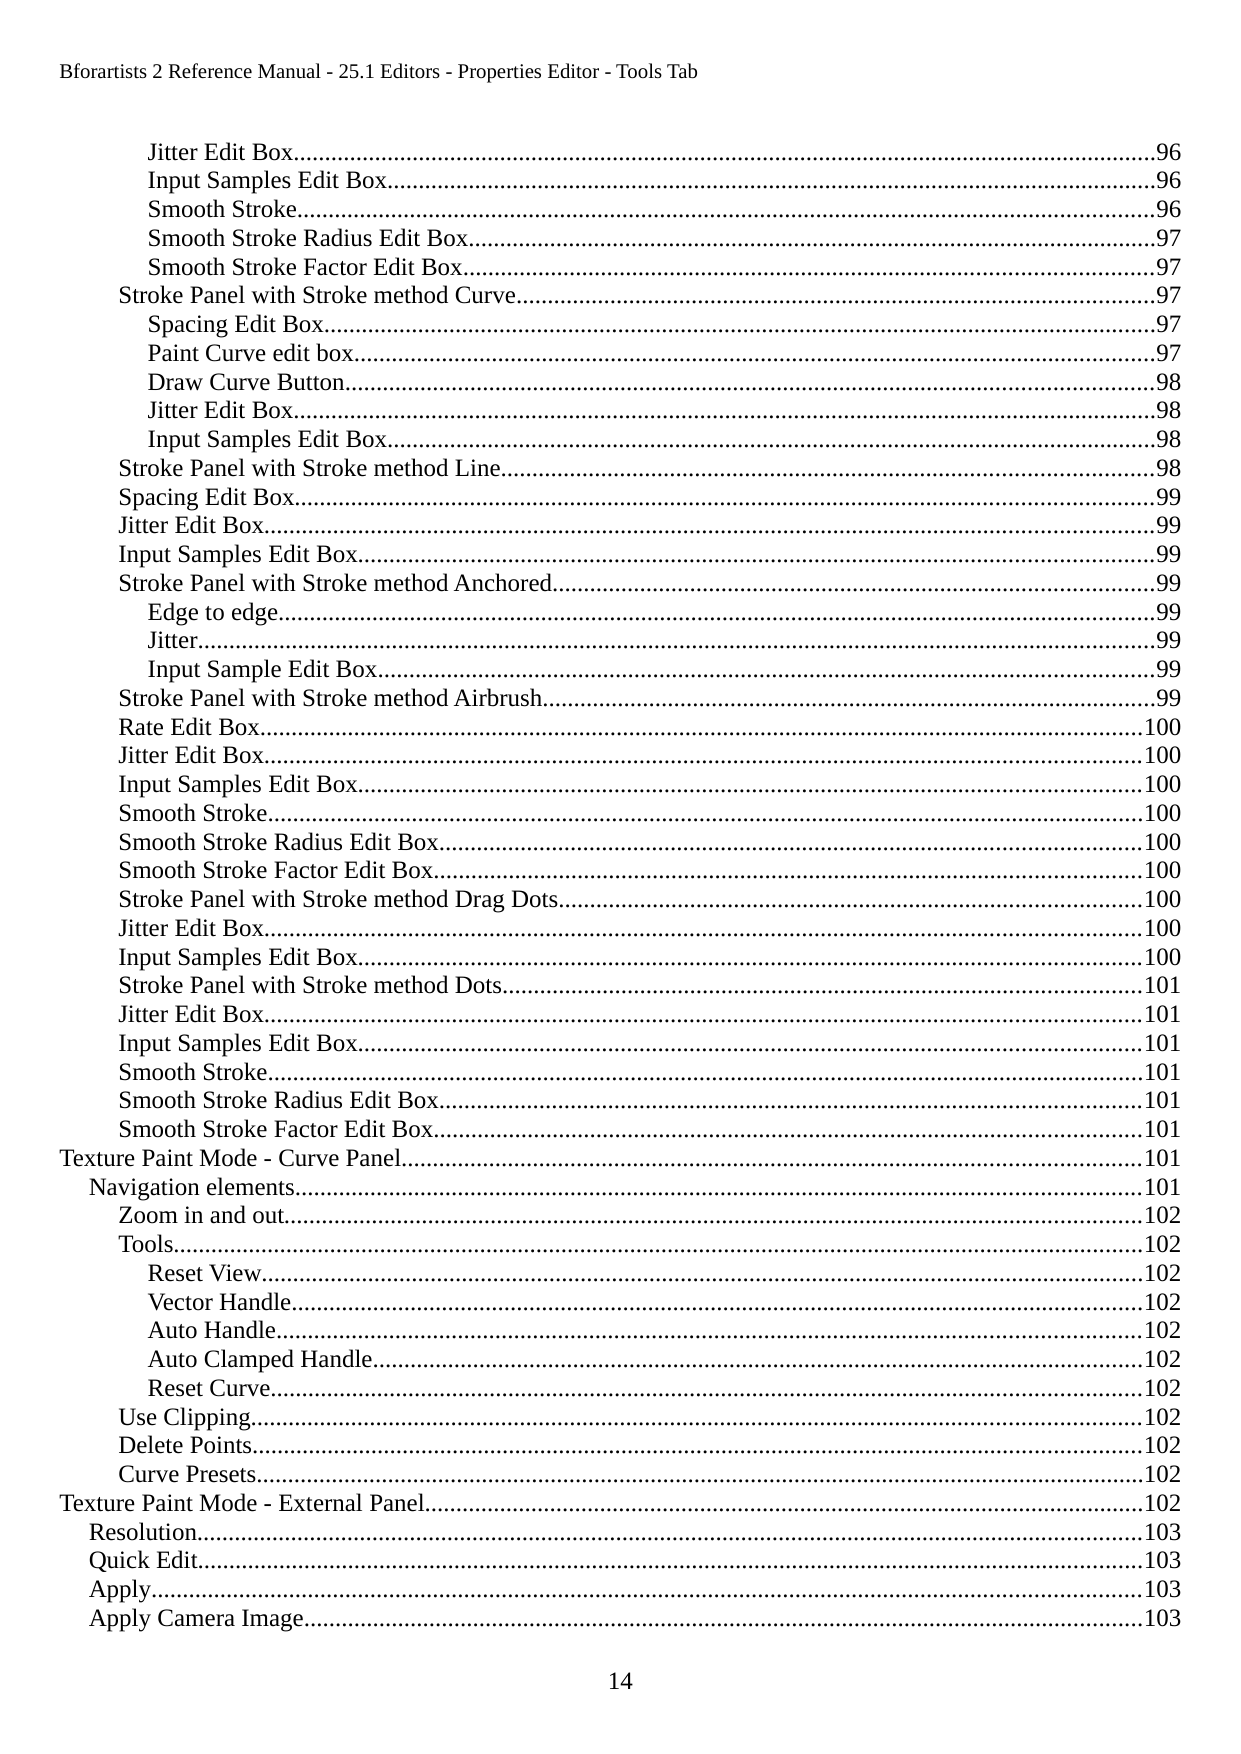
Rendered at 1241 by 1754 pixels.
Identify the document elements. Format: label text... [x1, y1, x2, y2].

text Stroke Panel with Stroke method Anchored 99 [118, 568, 1181, 597]
text Auto Clamped Handle 102 [147, 1344, 1181, 1373]
text Use Clipping 102 [118, 1402, 1181, 1430]
text Edge to edge 99 [147, 597, 1181, 625]
text Draw Curve Button 98 [147, 367, 1181, 395]
text Texture Paint Mode - Curve Panel 101 [59, 1143, 1181, 1172]
text Quick Edit 103 [88, 1545, 1181, 1574]
text Input Samples Edit Box 100 [118, 942, 1181, 970]
text Smooth Stroke Factor Edit Box 97 [147, 252, 1181, 280]
text Jitter Edit Box 100 [118, 913, 1181, 942]
text Smooth Stroke 100 [118, 798, 1181, 827]
text Input Samples Edit Box 98 [147, 424, 1181, 453]
text Input Samples Edit Box 99 [118, 539, 1181, 568]
text Smooth Stroke Factor Edit Box 101 [118, 1114, 1181, 1143]
text Curve Presets 102 [118, 1459, 1181, 1488]
text Resolution 103 [88, 1517, 1181, 1545]
text Jitter Edit Box 99 [118, 510, 1181, 539]
text Rate Edit Box 100 [118, 712, 1181, 740]
text Smooth Stroke Factor Edit Box 100 [118, 855, 1181, 884]
text Apply 103 [88, 1574, 1181, 1603]
text Texture Paint Mode - External Panel 102 [59, 1488, 1181, 1517]
text Input Samples Edit Box 101 [118, 1028, 1181, 1057]
text Input Samples Edit Box 96 [147, 165, 1181, 194]
text Stroke Panel with Stroke method Dots 101 [118, 970, 1181, 999]
text Reset Curve 102 [147, 1373, 1181, 1402]
text Auto Handle 102 [147, 1315, 1181, 1344]
text Reset View 102 [147, 1258, 1181, 1287]
text Tools 102 [118, 1229, 1181, 1258]
text Stroke Panel with Stroke method Curve 97 [118, 280, 1181, 309]
text Input Samples Edit Box 100 [118, 769, 1181, 798]
text Delete Points 102 [118, 1430, 1181, 1459]
text Paint Curve edit box 97 [147, 338, 1181, 367]
text Apply Camera Image 103 [88, 1603, 1181, 1632]
text Jitter Edit Box 98 [147, 395, 1181, 424]
text Jitter Edit Box 100 [118, 740, 1181, 769]
text Smooth Stroke Radius Edit Box 97 [147, 223, 1181, 252]
text Stroke Panel with Stroke method Airbrush 99 [118, 683, 1181, 712]
text Stroke Panel with Stroke method Line 98 [118, 453, 1181, 482]
text Smooth Stroke 101 [118, 1057, 1181, 1085]
text Zoom in and out 102 [118, 1200, 1181, 1229]
text Jitter Edit Box 96 [147, 137, 1181, 165]
text Spacing Edit Box 99 [118, 482, 1181, 510]
text Smooth Stroke Radius Edit Box 101 [118, 1085, 1181, 1114]
text Spacing Edit Box 97 [147, 309, 1181, 338]
text Smooth Stroke 96 [147, 194, 1181, 223]
text Navigation elements 101 [88, 1172, 1181, 1200]
text Input Sample Edit Box 99 [147, 654, 1181, 683]
text Jitter Edit Box 101 [118, 999, 1181, 1028]
text Stroke Panel with Stroke method Drag Dots 100 [118, 884, 1181, 913]
text Vector Handle 102 [147, 1287, 1181, 1315]
text Jitter 99 [147, 625, 1181, 654]
text Smooth Stroke Radius Edit Box 100 [118, 827, 1181, 855]
